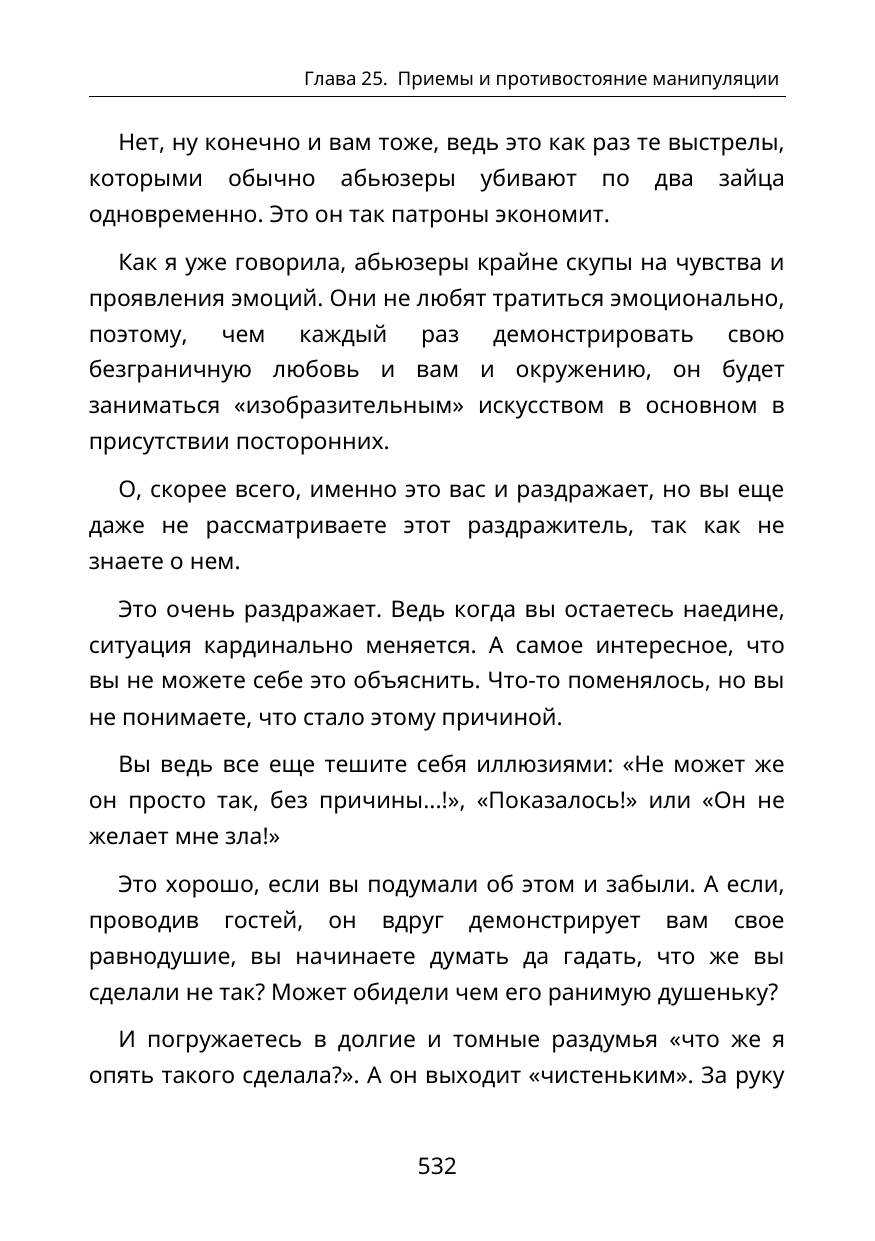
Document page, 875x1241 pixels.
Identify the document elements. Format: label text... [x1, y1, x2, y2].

text Нет, ну конечно и вам тоже, ведь это как раз те выстрелы, которыми обычно абьюзеры убивают по два зайца одновременно. Это он так патроны экономит. [88, 126, 786, 229]
text Вы ведь все еще тешите себя иллюзиями: «Не может же он просто так, без причины...!», «Показалось!» или «Он не желает мне зла!» [88, 748, 786, 851]
text О, скорее всего, именно это вас и раздражает, но вы еще даже не рассматриваете этот раздражитель, так как не знаете о нем. [88, 473, 786, 576]
text Это очень раздражает. Ведь когда вы остаетесь наедине, ситуация кардинально меняется. А самое интересное, что вы не можете себе это объяснить. Что-то поменялось, но вы не понимаете, что стало этому причиной. [88, 593, 786, 732]
text Это хорошо, если вы подумали об этом и забыли. А если, проводив гостей, он вдруг демонстрирует вам свое равнодушие, вы начинаете думать да гадать, что же вы сделали не так? Может обидели чем его ранимую душеньку? [88, 868, 786, 1007]
text И погружаетесь в долгие и томные раздумья «что же я опять такого сделала?». А он выходит «чистеньким». За руку [88, 1023, 786, 1090]
text Как я уже говорила, абьюзеры крайне скупы на чувства и проявления эмоций. Они не любят тратиться эмоционально, поэтому, чем каждый раз демонстрировать свою безграничную любовь и вам и окружению, он будет заниматься «изобразительным» искусством в основном в присутствии посторонних. [88, 246, 786, 457]
